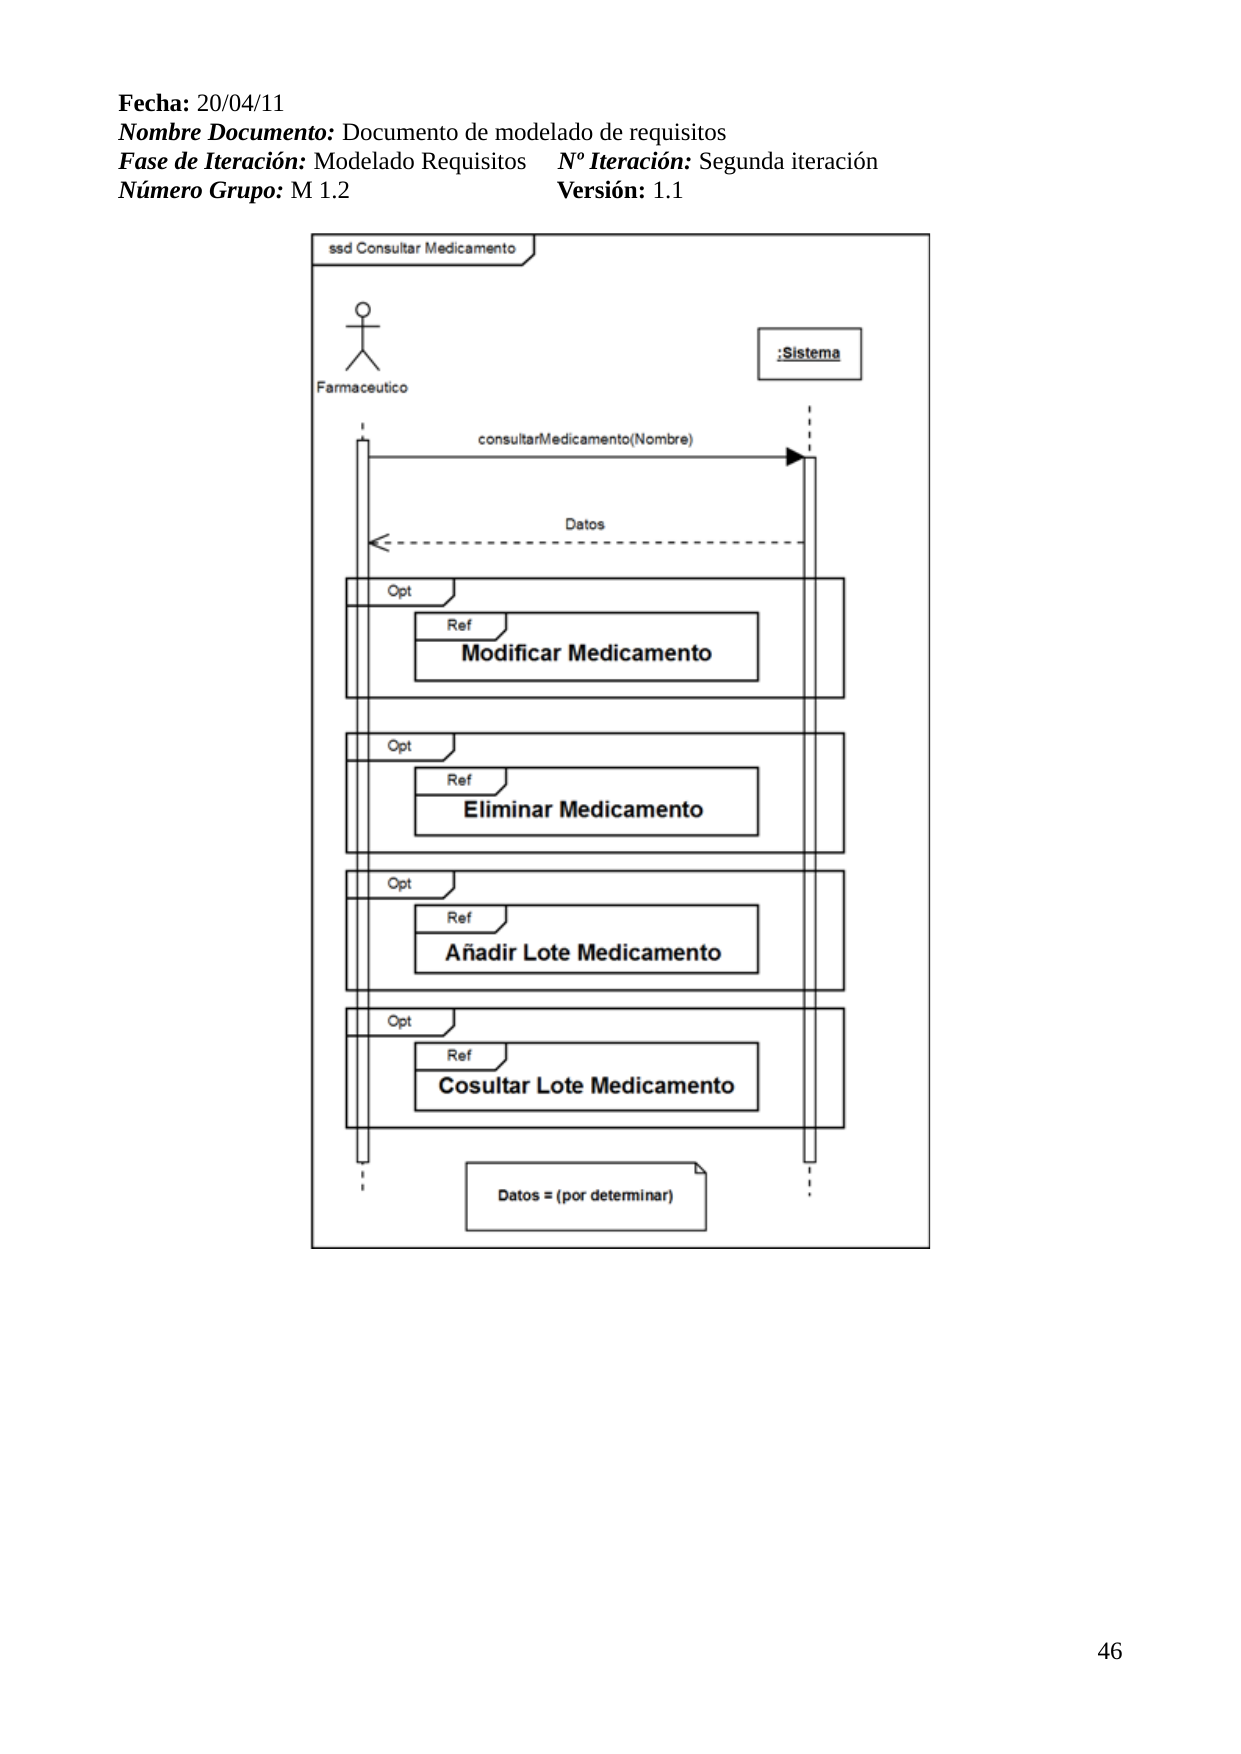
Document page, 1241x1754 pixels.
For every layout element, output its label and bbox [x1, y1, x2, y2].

picture [310, 233, 931, 1249]
